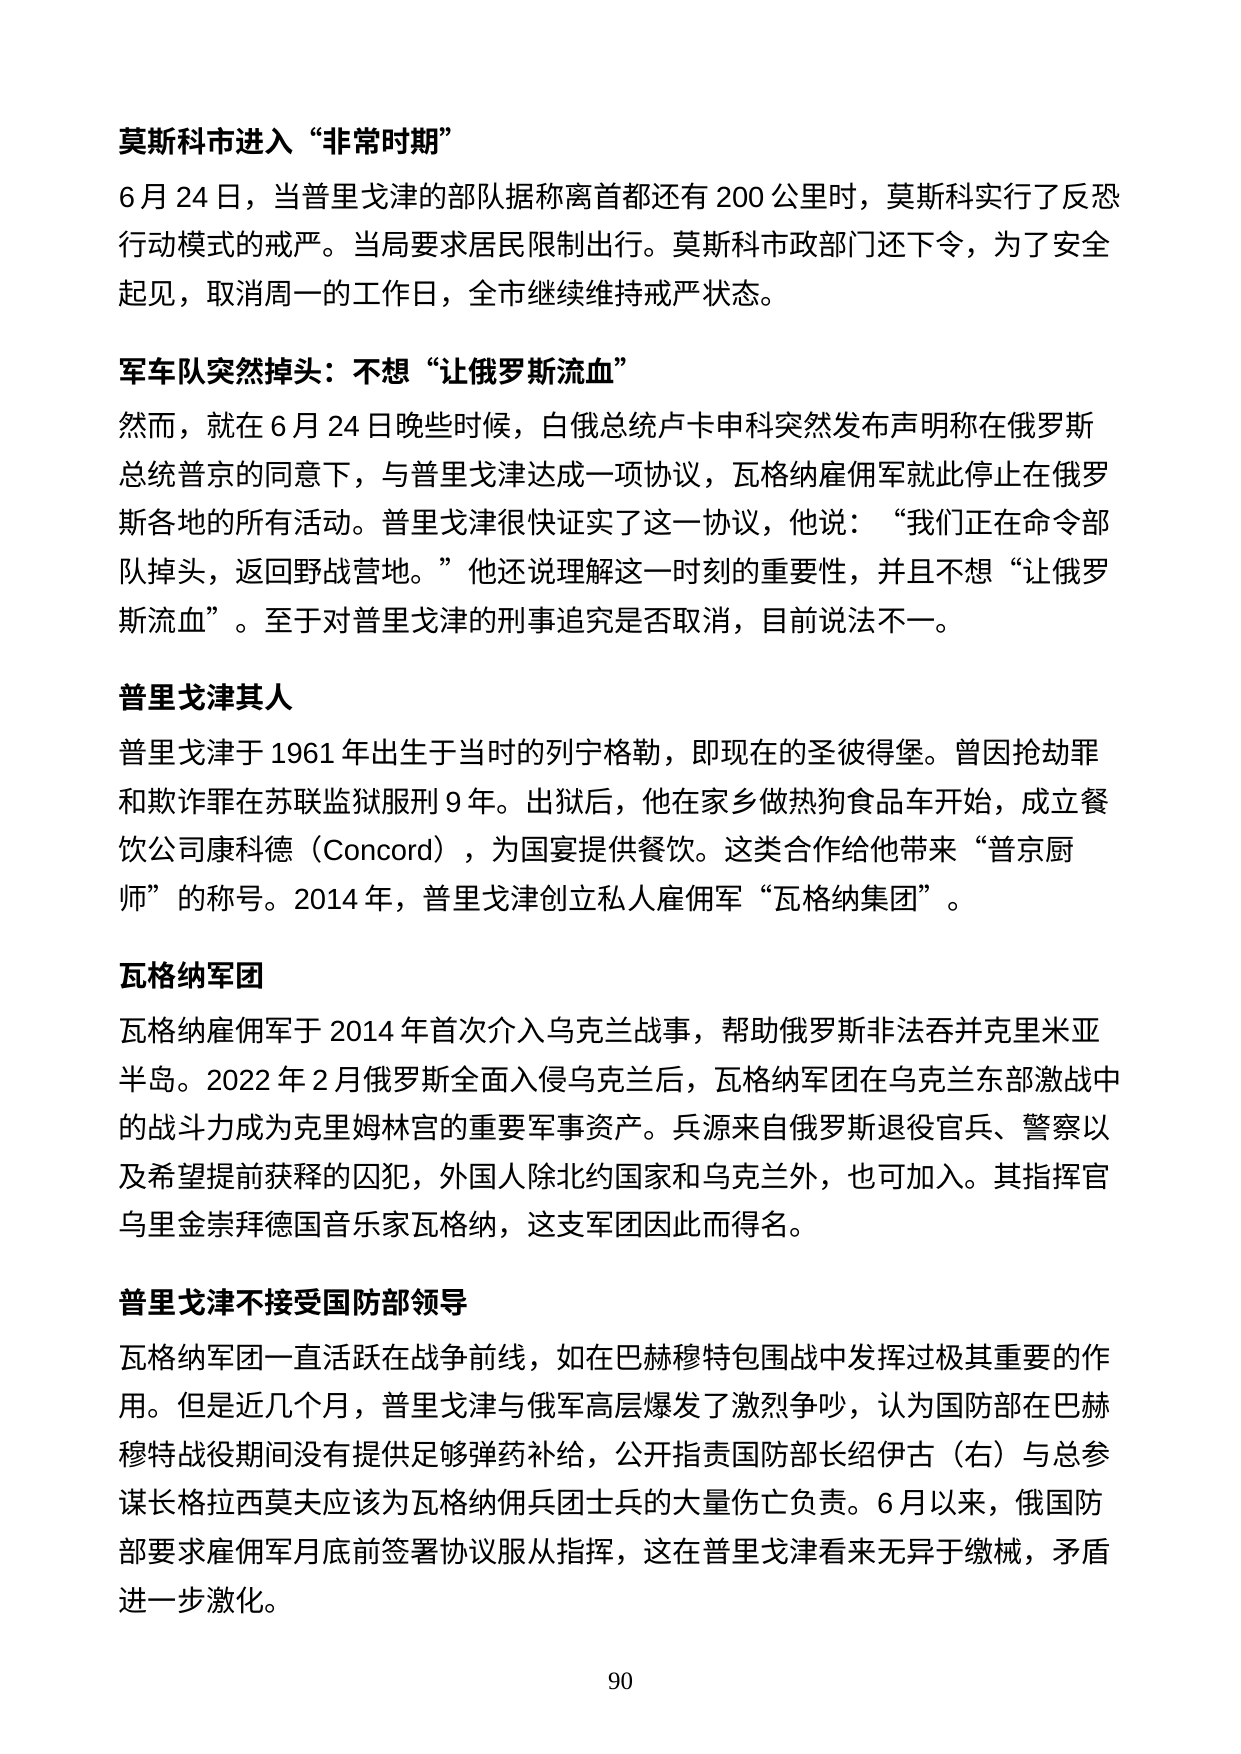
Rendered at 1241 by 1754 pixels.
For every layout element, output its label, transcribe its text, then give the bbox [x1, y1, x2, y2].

text 瓦格纳军团一直活跃在战争前线，如在巴赫穆特包围战中发挥过极其重要的作用。但是近几个月，普里戈津与俄军高层爆发了激烈争吵，认为国防部在巴赫穆特战役期间没有提供足够弹药补给，公开指责国防部长绍伊古（右）与总参谋长格拉西莫夫应该为瓦格纳佣兵团士兵的大量伤亡负责。6月以来，俄国防部要求雇佣军月底前签署协议服从指挥，这在普里戈津看来无异于缴械，矛盾进一步激化。 [118, 1334, 1122, 1619]
text 瓦格纳雇佣军于 2014年首次介入乌克兰战事，帮助俄罗斯非法吞并克里米亚半岛。2022年2月俄罗斯全面入侵乌克兰后，瓦格纳军团在乌克兰东部激战中的战斗力成为克里姆林宫的重要军事资产。兵源来自俄罗斯退役官兵、警察以及希望提前获释的囚犯，外国人除北约国家和乌克兰外，也可加入。其指挥官乌里金崇拜德国音乐家瓦格纳，这支军团因此而得名。 [118, 1008, 1122, 1244]
subtitle 普里戈津不接受国防部领导 [118, 1279, 1122, 1322]
subtitle 瓦格纳军团 [118, 953, 1122, 995]
text 6月24日，当普里戈津的部队据称离首都还有200公里时，莫斯科实行了反恐行动模式的戒严。当局要求居民限制出行。莫斯科市政部门还下令，为了安全起见，取消周一的工作日，全市继续维持戒严状态。 [118, 173, 1122, 313]
text 普里戈津于1961年出生于当时的列宁格勒，即现在的圣彼得堡。曾因抢劫罪和欺诈罪在苏联监狱服刑9年。出狱后，他在家乡做热狗食品车开始，成立餐饮公司康科德（Concord），为国宴提供餐饮。这类合作给他带来“普京厨师”的称号。2014年，普里戈津创立私人雇佣军“瓦格纳集团”。 [118, 729, 1122, 917]
subtitle 军车队突然掉头：不想“让俄罗斯流血” [118, 348, 1122, 390]
subtitle 普里戈津其人 [118, 675, 1122, 717]
text 然而，就在6月24日晚些时候，白俄总统卢卡申科突然发布声明称在俄罗斯总统普京的同意下，与普里戈津达成一项协议，瓦格纳雇佣军就此停止在俄罗斯各地的所有活动。普里戈津很快证实了这一协议，他说：“我们正在命令部队掉头，返回野战营地。”他还说理解这一时刻的重要性，并且不想“让俄罗斯流血”。至于对普里戈津的刑事追究是否取消，目前说法不一。 [118, 403, 1122, 639]
subtitle 莫斯科市进入“非常时期” [118, 118, 1122, 161]
